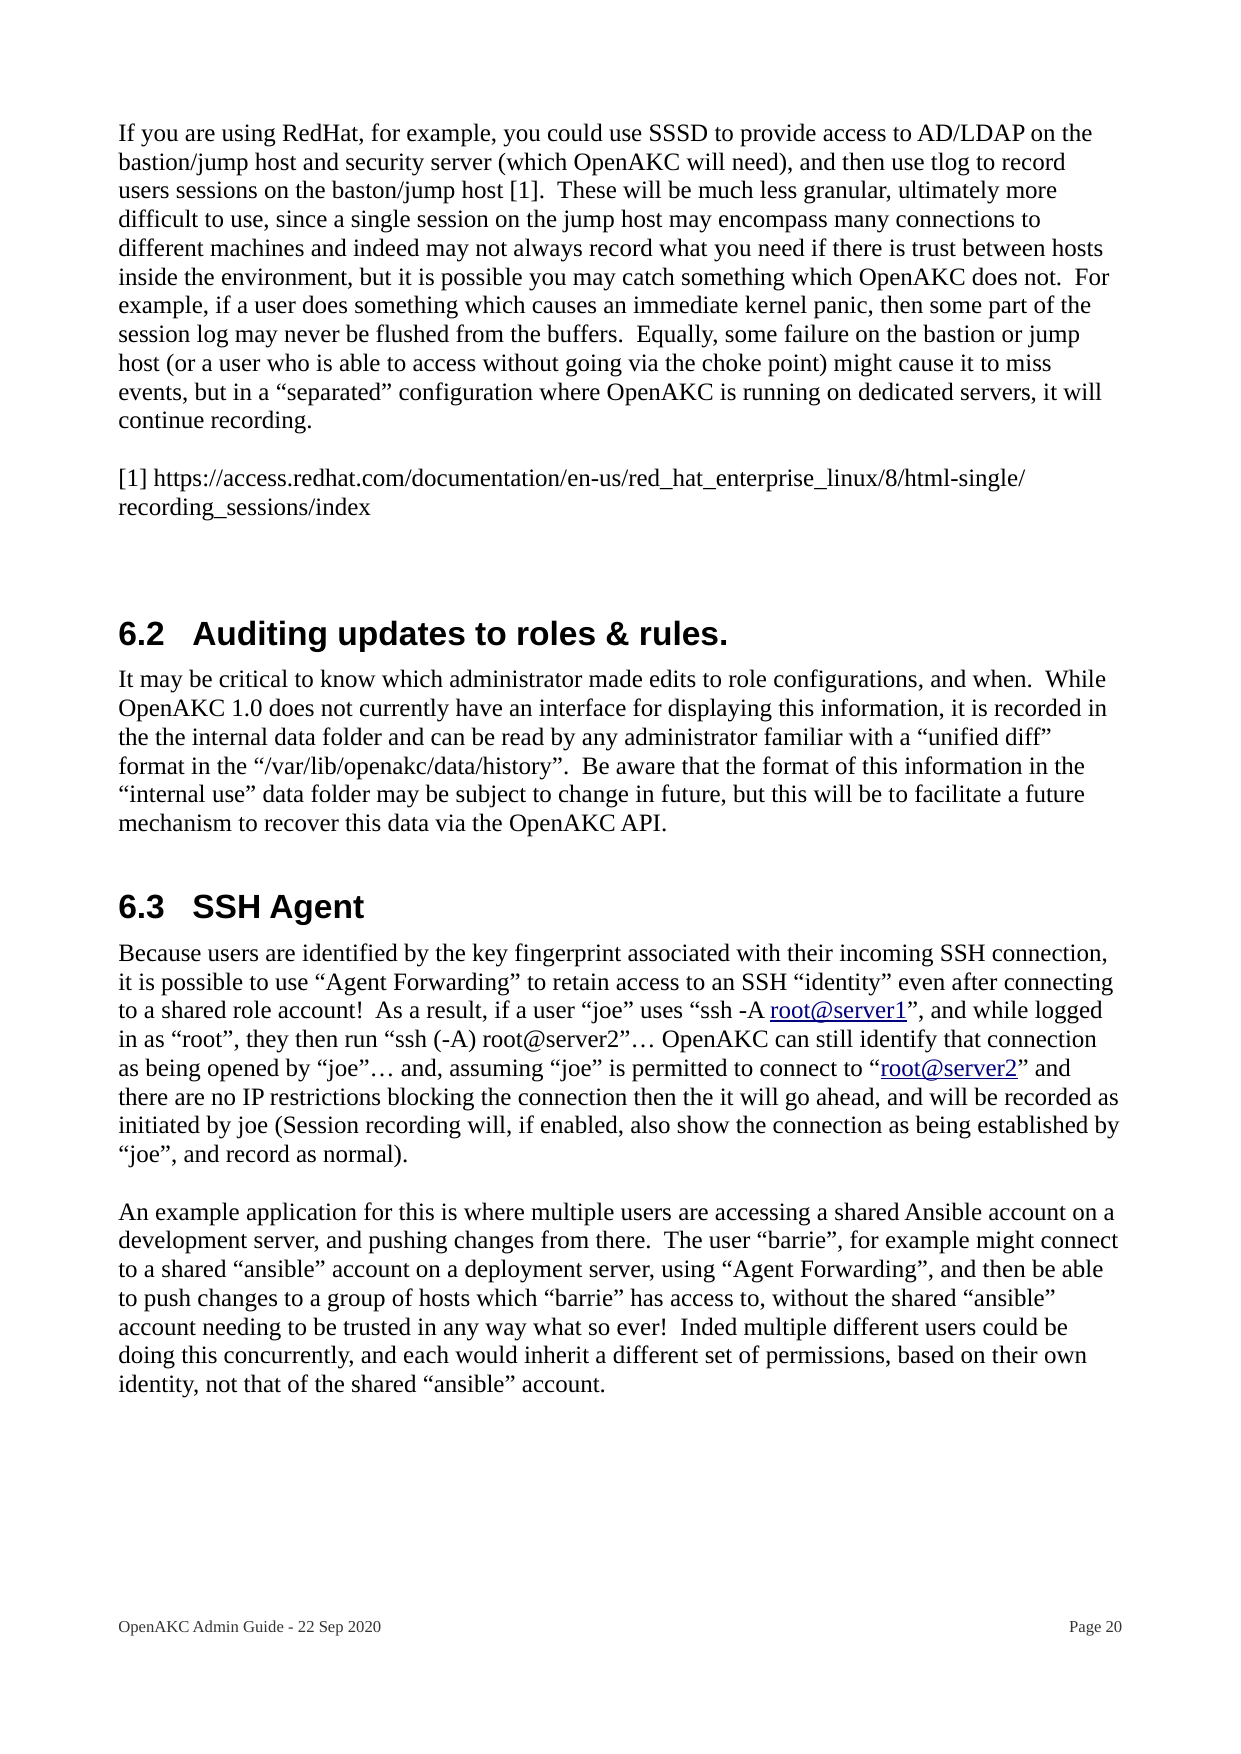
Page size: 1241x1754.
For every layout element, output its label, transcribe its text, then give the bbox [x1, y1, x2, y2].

text Because users are identified by the key fingerprint associated with their incoming SSH connection, it is possible to use “Agent Forwarding” to retain access to an SSH “identity” even after connecting to a shared role account! As a result, if a user “joe” uses “ssh -A root@server1”, and while logged in as “root”, they then run “ssh (-A) root@server2”… OpenAKC can still identify that connection as being opened by “joe”… and, assuming “joe” is permitted to connect to “root@server2” and there are no IP restrictions blocking the connection then the it will go ahead, and will be recorded as initiated by joe (Session recording will, if enabled, also show the connection as being established by “joe”, and record as normal). [118, 938, 1122, 1168]
text [1] https://access.redhat.com/documentation/en-us/red_hat_enterprise_linux/8/html-single/recording_sessions/index [118, 463, 1122, 521]
subtitle 6.3 SSH Agent [118, 887, 1122, 925]
text It may be critical to know which administrator made edits to role configurations, and when. While OpenAKC 1.0 does not currently have an interface for displaying this information, it is recorded in the the internal data folder and can be read by any administrator familiar with a “unified diff” format in the “/var/lib/openakc/data/history”. Be aware that the format of this information in the “internal use” data folder may be subject to change in future, but this will be to facilitate a future mechanism to recover this data via the OpenAKC API. [118, 664, 1122, 837]
subtitle 6.2 Auditing updates to roles & rules. [118, 613, 1122, 652]
text An example application for this is where multiple users are accessing a shared Ansible account on a development server, and pushing changes from there. The user “barrie”, for example might connect to a shared “ansible” account on a deployment server, using “Agent Forwarding”, and then be able to push changes to a group of hosts which “barrie” has access to, without the shared “ansible” account needing to be trusted in any way what so ever! Inded multiple different users could be doing this concurrently, and each would inherit a different set of permissions, based on their own identity, not that of the shared “ansible” account. [118, 1197, 1122, 1398]
text If you are using RedHat, for example, you could use SSSD to provide access to AD/LDAP on the bastion/jump host and security server (which OpenAKC will need), and then use tlog to record users sessions on the baston/jump host [1]. These will be much less granular, ultimately more difficult to use, since a single session on the jump host may encompass many connections to different machines and indeed may not always record what you need if there is trust between hosts inside the environment, but it is possible you may catch something which OpenAKC does not. For example, if a user does something which causes an immediate kernel panic, then some part of the session log may never be flushed from the buffers. Equally, some failure on the bastion or jump host (or a user who is able to access without going via the choke point) might cause it to miss events, but in a “separated” configuration where OpenAKC is running on dedicated servers, it will continue recording. [118, 118, 1122, 434]
